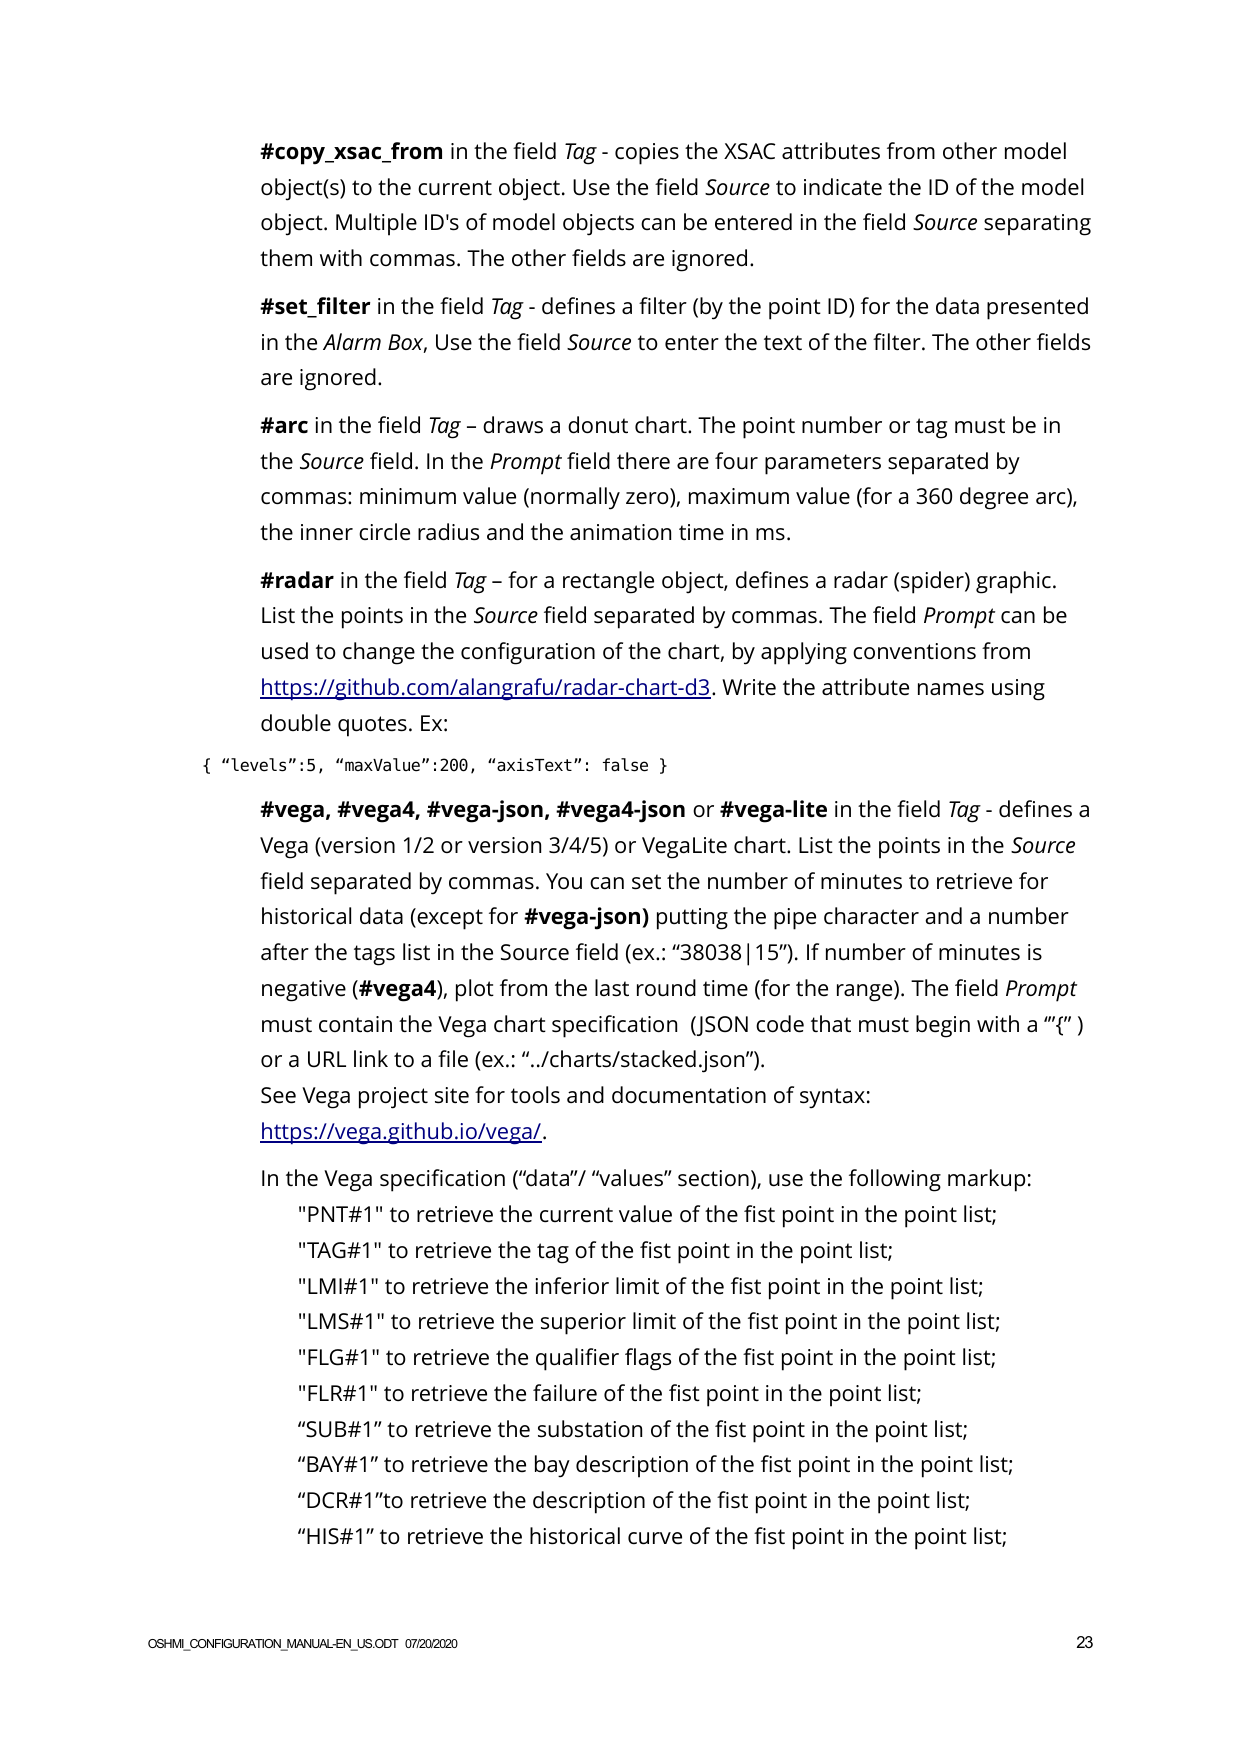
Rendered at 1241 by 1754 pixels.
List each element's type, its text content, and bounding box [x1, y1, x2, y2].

text #copy_xsac_from in the field Tag - copies the XSAC attributes from other model object(s) to the current object. Use the field Source to indicate the ID of the model object. Multiple ID's of model objects can be entered in the field Source separating them with commas. The other fields are ignored. [260, 136, 1093, 273]
text #set_filter in the field Tag - defines a filter (by the point ID) for the data presented in the Alarm Box, Use the field Source to enter the text of the filter. The other fields are ignored. [260, 291, 1093, 392]
text #radar in the field Tag – for a rectangle object, defines a radar (spider) graphic. List the points in the Source field separated by commas. The field Prompt can be used to change the configuration of the chart, by applying conventions from https://github.com/alangrafu/radar-chart-d3. Write the attribute names using double quotes. Ex: [260, 565, 1093, 737]
text In the Vega specification (“data”/ “values” section), use the following markup: "PNT#1" to retrieve the current value of the fist point in the point list; "TAG#1" to retrieve the tag of the fist point in the point list; "LMI#1" to retrieve the inferior limit of the fist point in the point list; "LMS#1" to retrieve the superior limit of the fist point in the point list; "FLG#1" to retrieve the qualifier flags of the fist point in the point list; "FLR#1" to retrieve the failure of the fist point in the point list; “SUB#1” to retrieve the substation of the fist point in the point list; “BAY#1” to retrieve the bay description of the fist point in the point list; “DCR#1”to retrieve the description of the fist point in the point list; “HIS#1” to retrieve the historical curve of the fist point in the point list; [260, 1163, 1093, 1551]
text #arc in the field Tag – draws a donut chart. The point number or tag must be in the Source field. In the Prompt field there are four parameters separated by commas: minimum value (normally zero), maximum value (for a 360 degree arc), the inner circle radius and the animation time in ms. [260, 410, 1093, 547]
text #vega, #vega4, #vega-json, #vega4-json or #vega-lite in the field Tag - defines a Vega (version 1/2 or version 3/4/5) or VegaLite chart. List the points in the Source field separated by commas. You can set the number of minutes to retrieve for historical data (except for #vega-json) putting the pipe character and a number after the tags list in the Source field (ex.: “38038|15”). If number of minutes is negative (#vega4), plot from the last round time (for the range). The field Prompt must contain the Vega chart specification (JSON code that must begin with a ‘”{” ) or a URL link to a file (ex.: “../charts/stacked.json”). See Vega project site for tools and documentation of syntax: https://vega.github.io/vega/. [260, 794, 1093, 1146]
text { “levels”:5, “maxValue”:200, “axisText”: false } [202, 755, 1093, 775]
